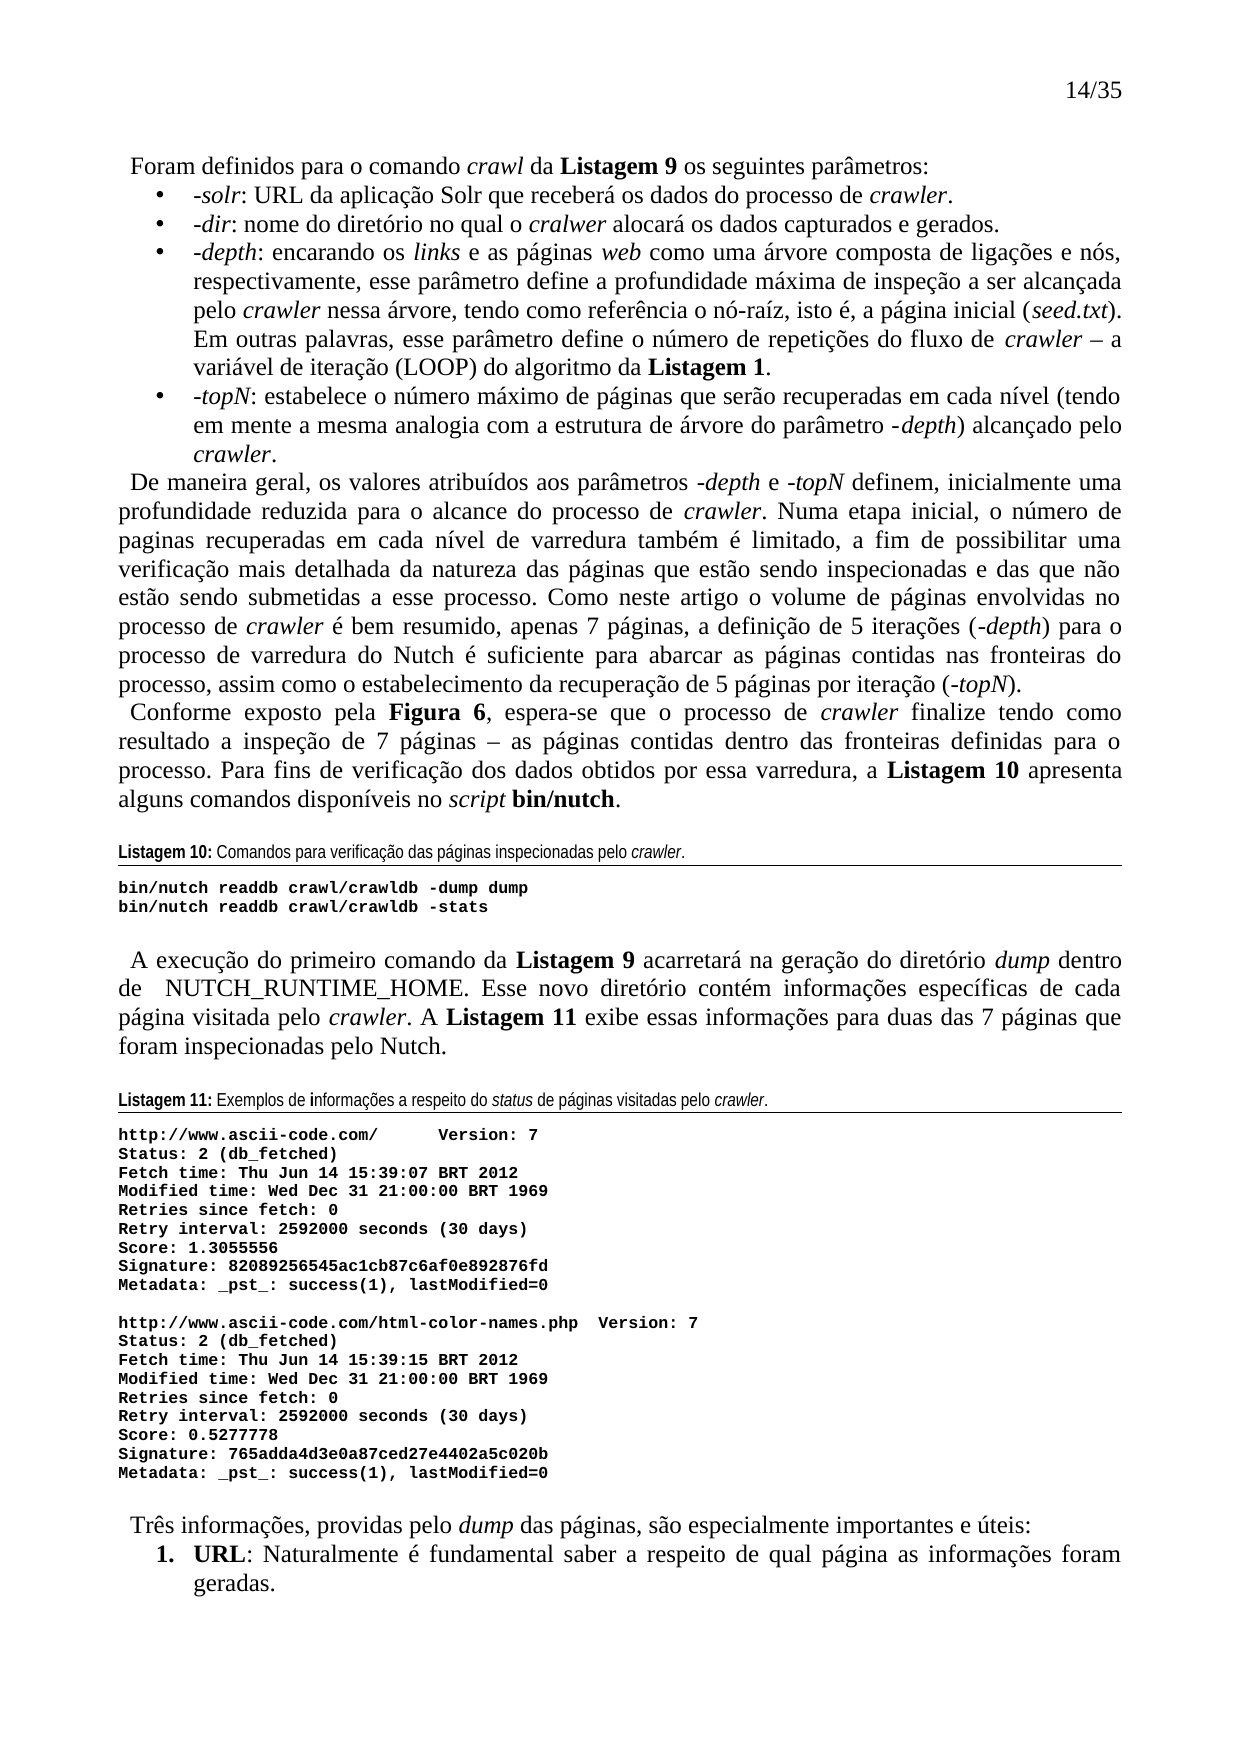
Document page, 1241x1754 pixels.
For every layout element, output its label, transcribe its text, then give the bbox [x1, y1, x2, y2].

list Fetch time: Thu Jun 14 15:39:07 BRT 2012 [118, 1163, 1122, 1182]
list Retry interval: 2592000 seconds (30 days) [118, 1219, 1122, 1238]
list Retry interval: 2592000 seconds (30 days) [118, 1407, 1122, 1426]
list Score: 0.5277778 [118, 1426, 1122, 1444]
list Listagem 10: Comandos para verificação das páginas inspecionadas pelo crawler. [118, 841, 1122, 865]
text De maneira geral, os valores atribuídos aos parâmetros -depth e -topN definem, inicialmente uma profundidade reduzida para o alcance do processo de crawler. Numa etapa inicial, o número de paginas recuperadas em cada nível de varredura também é limitado, a fim de possibilitar uma verificação mais detalhada da natureza das páginas que estão sendo inspecionadas e das que não estão sendo submetidas a esse processo. Como neste artigo o volume de páginas envolvidas no processo de crawler é bem resumido, apenas 7 páginas, a definição de 5 iterações (-depth) para o processo de varredura do Nutch é suficiente para abarcar as páginas contidas nas fronteiras do processo, assim como o estabelecimento da recuperação de 5 páginas por iteração (-topN). [118, 467, 1122, 697]
text Três informações, providas pelo dump das páginas, são especialmente importantes e úteis: [118, 1511, 1122, 1539]
text A execução do primeiro comando da Listagem 9 acarretará na geração do diretório dump dentro de NUTCH_RUNTIME_HOME. Esse novo diretório contém informações específicas de cada página visitada pelo crawler. A Listagem 11 exibe essas informações para duas das 7 páginas que foram inspecionadas pelo Nutch. [118, 945, 1122, 1060]
text Foram definidos para o comando crawl da Listagem 9 os seguintes parâmetros: [118, 151, 1122, 180]
list Retries since fetch: 0 [118, 1201, 1122, 1219]
list Score: 1.3055556 [118, 1238, 1122, 1257]
list Modified time: Wed Dec 31 21:00:00 BRT 1969 [118, 1182, 1122, 1201]
list URL: Naturalmente é fundamental saber a respeito de qual página as informações foram geradas. [156, 1539, 1122, 1597]
list http://www.ascii-code.com/ Version: 7 [118, 1126, 1122, 1144]
text Conforme exposto pela Figura 6, espera-se que o processo de crawler finalize tendo como resultado a inspeção de 7 páginas – as páginas contidas dentro das fronteiras definidas para o processo. Para fins de verificação dos dados obtidos por essa varredura, a Listagem 10 apresenta alguns comandos disponíveis no script bin/nutch. [118, 697, 1122, 812]
list -dir: nome do diretório no qual o cralwer alocará os dados capturados e gerados. [156, 209, 1122, 237]
list -topN: estabelece o número máximo de páginas que serão recuperadas em cada nível (tendo em mente a mesma analogia com a estrutura de árvore do parâmetro -depth) alcançado pelo crawler. [156, 381, 1122, 467]
list Status: 2 (db_fetched) [118, 1332, 1122, 1351]
list Listagem 11: Exemplos de informações a respeito do status de páginas visitadas pelo crawler. [118, 1088, 1122, 1112]
list Status: 2 (db_fetched) [118, 1144, 1122, 1163]
list bin/nutch readdb crawl/crawldb -stats [118, 897, 1122, 916]
list -solr: URL da aplicação Solr que receberá os dados do processo de crawler. [156, 180, 1122, 209]
list Retries since fetch: 0 [118, 1388, 1122, 1407]
list -depth: encarando os links e as páginas web como uma árvore composta de ligações e nós, respectivamente, esse parâmetro define a profundidade máxima de inspeção a ser alcançada pelo crawler nessa árvore, tendo como referência o nó-raíz, isto é, a página inicial (seed.txt). Em outras palavras, esse parâmetro define o número de repetições do fluxo de crawler – a variável de iteração (LOOP) do algoritmo da Listagem 1. [156, 237, 1122, 381]
list http://www.ascii-code.com/html-color-names.php Version: 7 [118, 1313, 1122, 1332]
list Signature: 82089256545ac1cb87c6af0e892876fd [118, 1257, 1122, 1276]
list Metadata: _pst_: success(1), lastModified=0 [118, 1463, 1122, 1482]
list Signature: 765adda4d3e0a87ced27e4402a5c020b [118, 1444, 1122, 1463]
list Modified time: Wed Dec 31 21:00:00 BRT 1969 [118, 1369, 1122, 1388]
list bin/nutch readdb crawl/crawldb -dump dump [118, 878, 1122, 897]
list Metadata: _pst_: success(1), lastModified=0 [118, 1276, 1122, 1294]
list Fetch time: Thu Jun 14 15:39:15 BRT 2012 [118, 1351, 1122, 1369]
